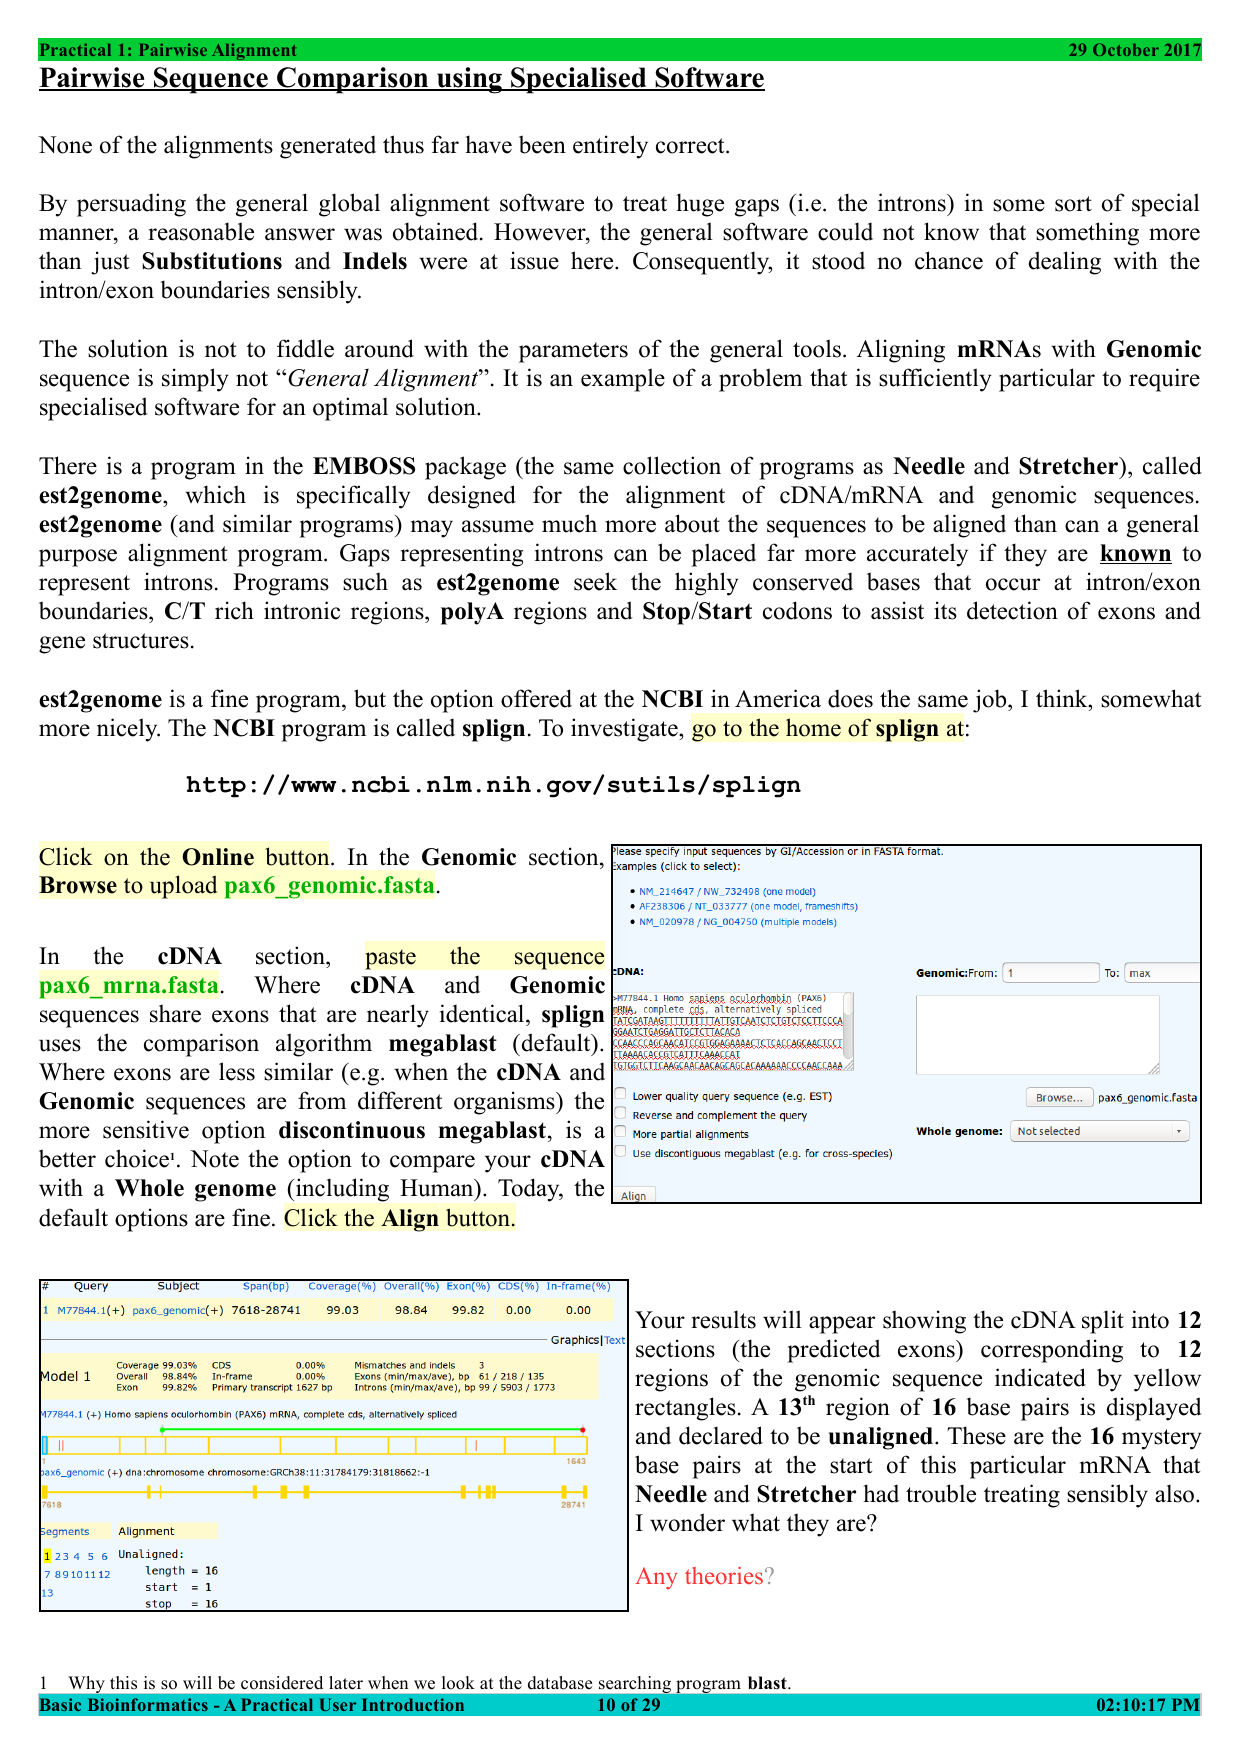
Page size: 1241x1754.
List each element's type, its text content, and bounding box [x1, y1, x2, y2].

text est2genome is a fine program, but the option offered at the NCBI in America does the same job, I think, somewhat more nicely. The NCBI program is called splign. To investigate, go to the home of splign at: [38, 684, 1202, 742]
text Click on the Online button. In the Genomic section, Browse to upload pax6_genomic.fasta. [38, 841, 1202, 899]
text Any theories? [629, 1561, 1202, 1590]
text The solution is not to fiddle around with the parameters of the general tools. Aligning mRNAs with Genomic sequence is simply not “General Alignment”. It is an example of a problem that is sufficiently particular to require specialised software for an optimal solution. [38, 334, 1202, 421]
picture [613, 846, 1200, 1202]
text There is a program in the EMBOSS package (the same collection of programs as Needle and Stretcher), called est2genome, which is specifically designed for the alignment of cDNA/mRNA and genomic sequences. est2genome (and similar programs) may assume much more about the sequences to be aligned than can a general purpose alignment program. Gaps representing introns can be placed far more accurately if they are known to represent introns. Programs such as est2genome seek the highly conserved bases that occur at intron/exon boundaries, C/T rich intronic regions, polyA regions and Stop/Start codons to assist its detection of exons and gene structures. [38, 451, 1202, 654]
text None of the alignments generated thus far have been entirely correct. [38, 129, 1202, 158]
text Why this is so will be considered later when we look at the database searching program blast. [38, 1671, 1202, 1693]
text By persuading the general global alignment software to treat huge gaps (i.e. the introns) in some sort of special manner, a reasonable answer was obtained. However, the general software could not know that something more than just Substitutions and Indels were at issue here. Consequently, it stood no chance of dealing with the intron/exon boundaries sensibly. [38, 188, 1202, 304]
text In the cDNA section, paste the sequence pax6_mrna.fasta. Where cDNA and Genomic sequences share exons that are nearly identical, splign uses the comparison algorithm megablast (default). Where exons are less similar (e.g. when the cDNA and Genomic sequences are from different organisms) the more sensitive option discontinuous megablast, is a better choice. Note the option to compare your cDNA with a Whole genome (including Human). Today, the default options are fine. Click the Align button. [38, 941, 1202, 1231]
text Pairwise Sequence Comparison using Specialised Software [38, 61, 1202, 94]
picture [41, 1281, 627, 1610]
text http://www.ncbi.nlm.nih.gov/sutils/splign [38, 771, 1202, 800]
text Your results will appear showing the cDNA split into 12 sections (the predicted exons) corresponding to 12 regions of the genomic sequence indicated by yellow rectangles. A 13th region of 16 base pairs is displayed and declared to be unaligned. These are the 16 mystery base pairs at the start of this particular mRNA that Needle and Stretcher had trouble treating sensibly also. I wonder what they are? [629, 1304, 1202, 1537]
